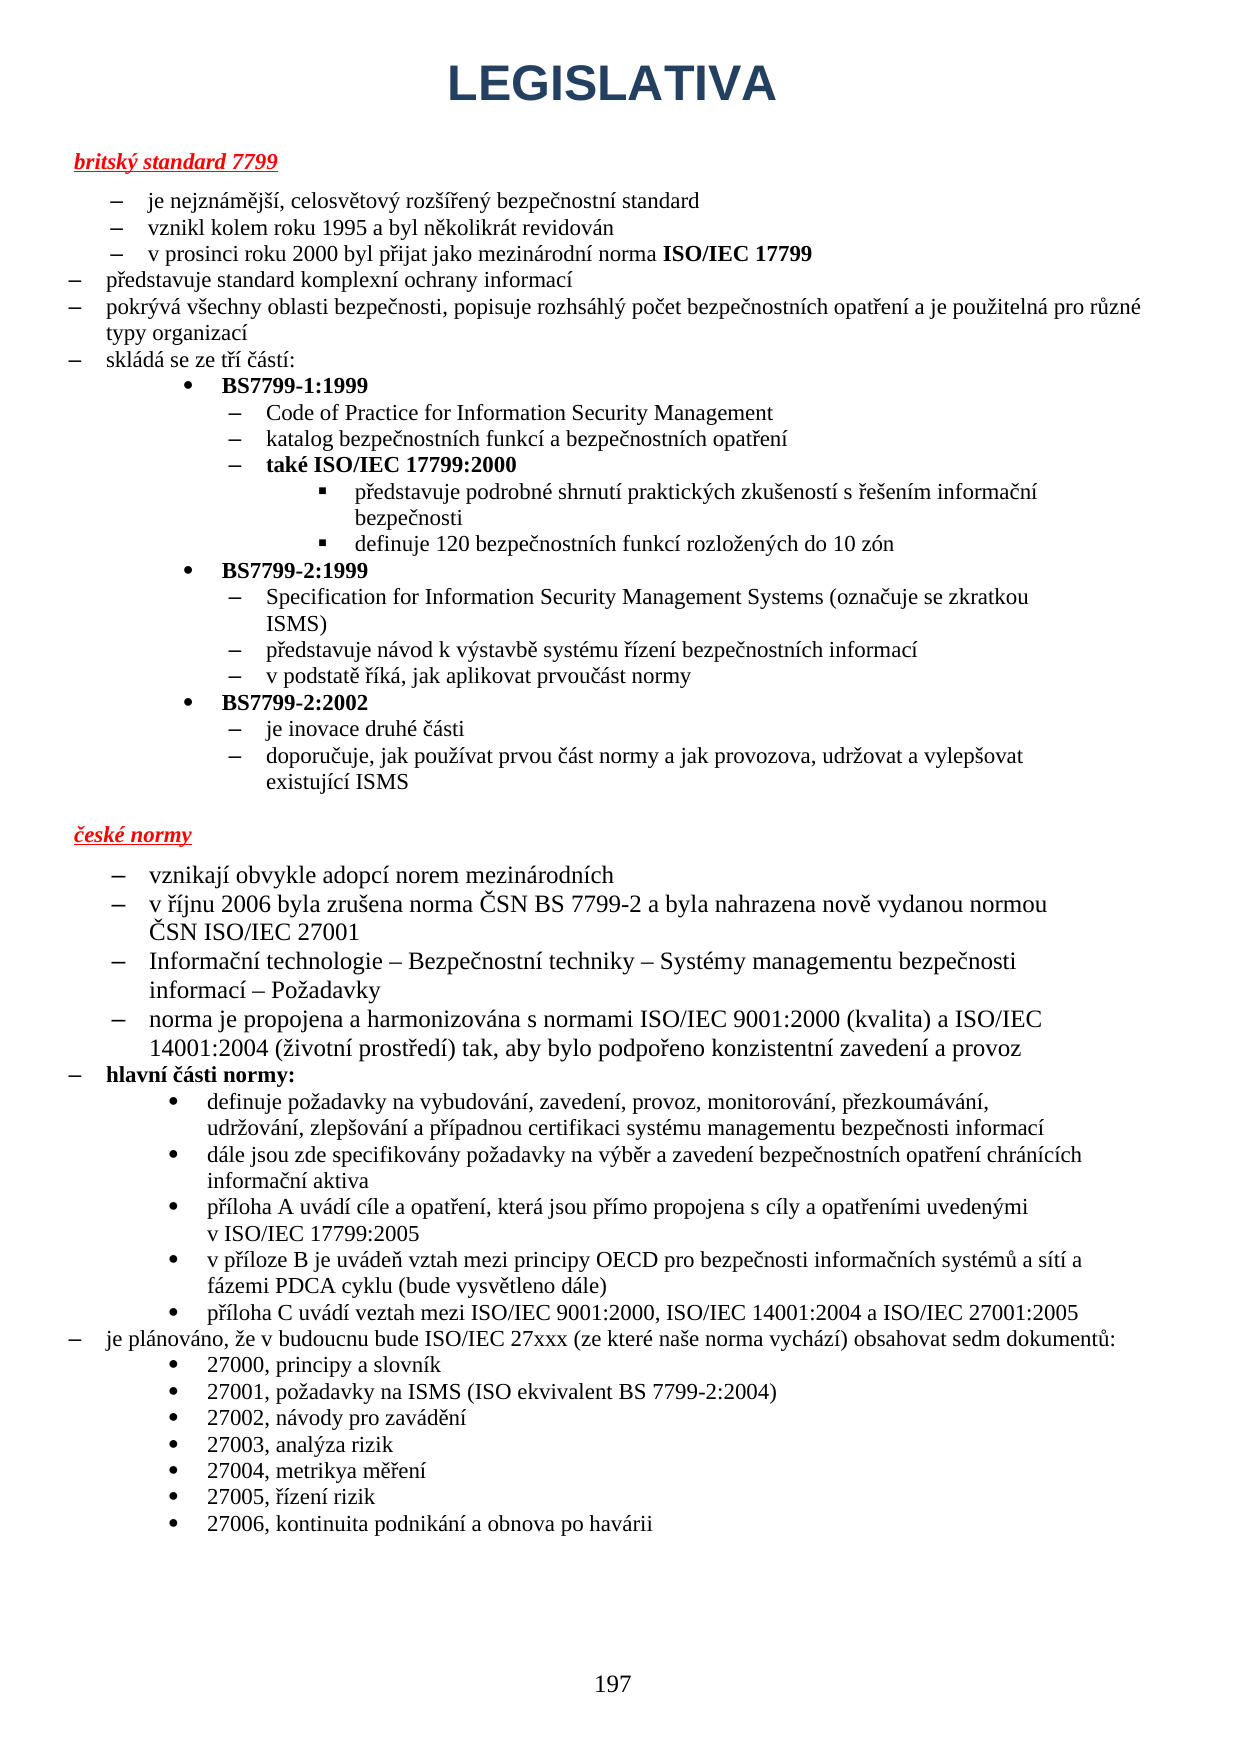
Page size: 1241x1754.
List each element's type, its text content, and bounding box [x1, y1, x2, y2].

list 27005, řízení rizik [169, 1483, 1093, 1510]
list představuje standard komplexní ochrany informací [90, 266, 1151, 293]
list norma je propojena a harmonizována s normami ISO/IEC 9001:2000 (kvalita) a ISO/IEC 14001:2004 (životní prostředí) tak, aby bylo podpořeno konzistentní zavedení a provoz [133, 1004, 1092, 1061]
list katalog bezpečnostních funkcí a bezpečnostních opatření [228, 425, 1093, 451]
list BS7799-2:2002 [184, 689, 1093, 715]
list také ISO/IEC 17799:2000 [228, 451, 1093, 478]
list definuje 120 bezpečnostních funkcí rozložených do 10 zón [317, 531, 1093, 557]
list v říjnu 2006 byla zrušena norma ČSN BS 7799-2 a byla nahrazena nově vydanou normou ČSN ISO/IEC 27001 [133, 889, 1092, 946]
list doporučuje, jak používat prvou část normy a jak provozova, udržovat a vylepšovat existující ISMS [228, 742, 1093, 794]
list v prosinci roku 2000 byl přijat jako mezinárodní norma ISO/IEC 17799 [110, 240, 1151, 266]
list definuje požadavky na vybudování, zavedení, provoz, monitorování, přezkoumávání, udržování, zlepšování a případnou certifikaci systému managementu bezpečnosti informací [169, 1088, 1093, 1141]
list vznikají obvykle adopcí norem mezinárodních [133, 860, 1092, 889]
list Code of Practice for Information Security Management [228, 398, 1093, 425]
list pokrývá všechny oblasti bezpečnosti, popisuje rozhsáhlý počet bezpečnostních opatření a je použitelná pro různé typy organizací [90, 293, 1151, 346]
list představuje návod k výstavbě systému řízení bezpečnostních informací [228, 636, 1093, 662]
list dále jsou zde specifikovány požadavky na výběr a zavedení bezpečnostních opatření chránících informační aktiva [169, 1141, 1093, 1193]
list je nejznámější, celosvětový rozšířený bezpečnostní standard [110, 187, 1151, 213]
list 27002, návody pro zavádění [169, 1404, 1093, 1431]
list 27001, požadavky na ISMS (ISO ekvivalent BS 7799-2:2004) [169, 1378, 1093, 1404]
list 27003, analýza rizik [169, 1431, 1093, 1457]
list představuje podrobné shrnutí praktických zkušeností s řešením informační bezpečnosti [317, 478, 1093, 531]
list 27004, metrikya měření [169, 1457, 1093, 1483]
list skládá se ze tří částí: [90, 346, 1151, 372]
list příloha C uvádí veztah mezi ISO/IEC 9001:2000, ISO/IEC 14001:2004 a ISO/IEC 27001:2005 [169, 1299, 1093, 1325]
list vznikl kolem roku 1995 a byl několikrát revidován [110, 213, 1151, 240]
list je plánováno, že v budoucnu bude ISO/IEC 27xxx (ze které naše norma vychází) obsahovat sedm dokumentů: [90, 1325, 1151, 1352]
list Specification for Information Security Management Systems (označuje se zkratkou ISMS) [228, 583, 1093, 636]
list Informační technologie – Bezpečnostní techniky – Systémy managementu bezpečnosti informací – Požadavky [133, 946, 1092, 1004]
list 27006, kontinuita podnikání a obnova po havárii [169, 1510, 1093, 1536]
list v příloze B je uvádeň vztah mezi principy OECD pro bezpečnosti informačních systémů a sítí a fázemi PDCA cyklu (bude vysvětleno dále) [169, 1246, 1093, 1299]
list BS7799-2:1999 [184, 557, 1093, 583]
text české normy [74, 821, 1151, 847]
list 27000, principy a slovník [169, 1352, 1093, 1378]
list příloha A uvádí cíle a opatření, která jsou přímo propojena s cíly a opatřeními uvedenými v ISO/IEC 17799:2005 [169, 1193, 1093, 1246]
list je inovace druhé části [228, 715, 1093, 742]
list BS7799-1:1999 [184, 372, 1093, 398]
text britský standard 7799 [74, 148, 1151, 174]
list v podstatě říká, jak aplikovat prvoučást normy [228, 662, 1093, 689]
text LEGISLATIVA [162, 53, 1063, 111]
list hlavní části normy: [90, 1061, 1151, 1088]
